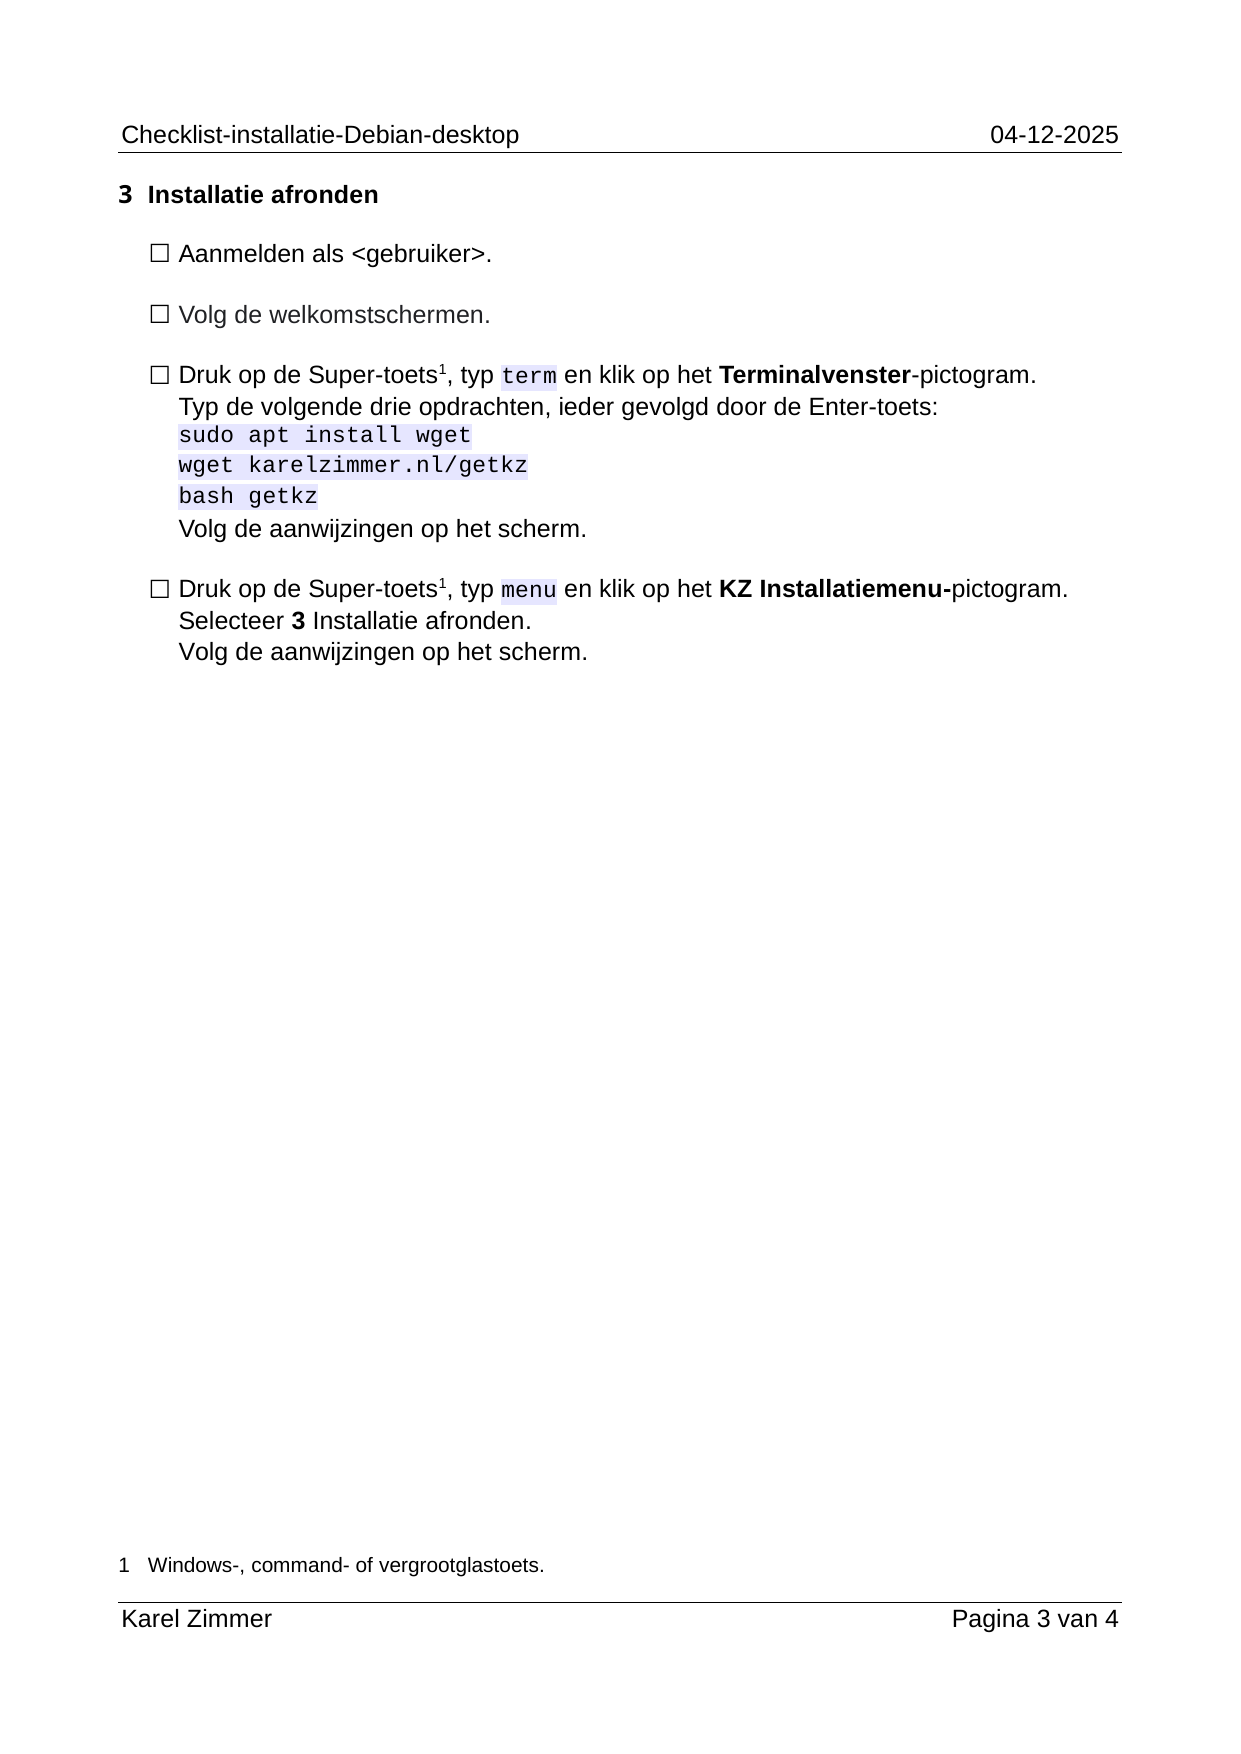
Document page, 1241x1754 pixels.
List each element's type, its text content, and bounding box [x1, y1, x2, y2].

table_cell [142, 453, 177, 483]
table_cell [142, 606, 177, 636]
table_cell [118, 544, 142, 574]
table_cell [142, 423, 177, 453]
table_cell [118, 606, 142, 636]
table_cell [142, 392, 177, 422]
table_cell ☐ [142, 300, 177, 330]
table_cell Selecteer 3 Installatie afronden. [177, 606, 1122, 636]
table_cell [142, 514, 177, 544]
table_cell [177, 330, 1122, 360]
table_cell [142, 483, 177, 513]
table_cell [177, 544, 1122, 574]
table_cell [142, 269, 177, 300]
table_cell [177, 269, 1122, 300]
table_header Aanmelden als <gebruiker>. [177, 239, 1122, 269]
table_cell [118, 514, 142, 544]
table_cell sudo apt install wget [177, 423, 1122, 453]
table_cell ☐ [142, 360, 177, 392]
table_cell bash getkz [177, 483, 1122, 513]
table_cell [118, 423, 142, 453]
table_cell [118, 360, 142, 392]
table_cell ☐ [142, 574, 177, 606]
table_cell [118, 574, 142, 606]
table_cell Druk op de Super-toets, typ term en klik op het Terminalvenster-pictogram. [177, 360, 1122, 392]
table_cell [118, 330, 142, 360]
table_cell [118, 300, 142, 330]
table_header [118, 239, 142, 269]
table_cell Typ de volgende drie opdrachten, ieder gevolgd door de Enter-toets: [177, 392, 1122, 422]
table_cell [118, 483, 142, 513]
table_cell Volg de welkomstschermen. [177, 300, 1122, 330]
table_header ☐ [142, 239, 177, 269]
table_cell [118, 453, 142, 483]
table_cell [118, 269, 142, 300]
table_cell Volg de aanwijzingen op het scherm. [177, 636, 1122, 667]
list Installatie afronden [118, 177, 1122, 211]
table_cell [142, 544, 177, 574]
table_cell wget karelzimmer.nl/getkz [177, 453, 1122, 483]
table_cell [142, 330, 177, 360]
table_cell [142, 636, 177, 667]
table_cell Druk op de Super-toets1, typ menu en klik op het KZ Installatiemenu-pictogram. [177, 574, 1122, 606]
table_cell [118, 636, 142, 667]
table_cell Volg de aanwijzingen op het scherm. [177, 514, 1122, 544]
table_cell [118, 392, 142, 422]
